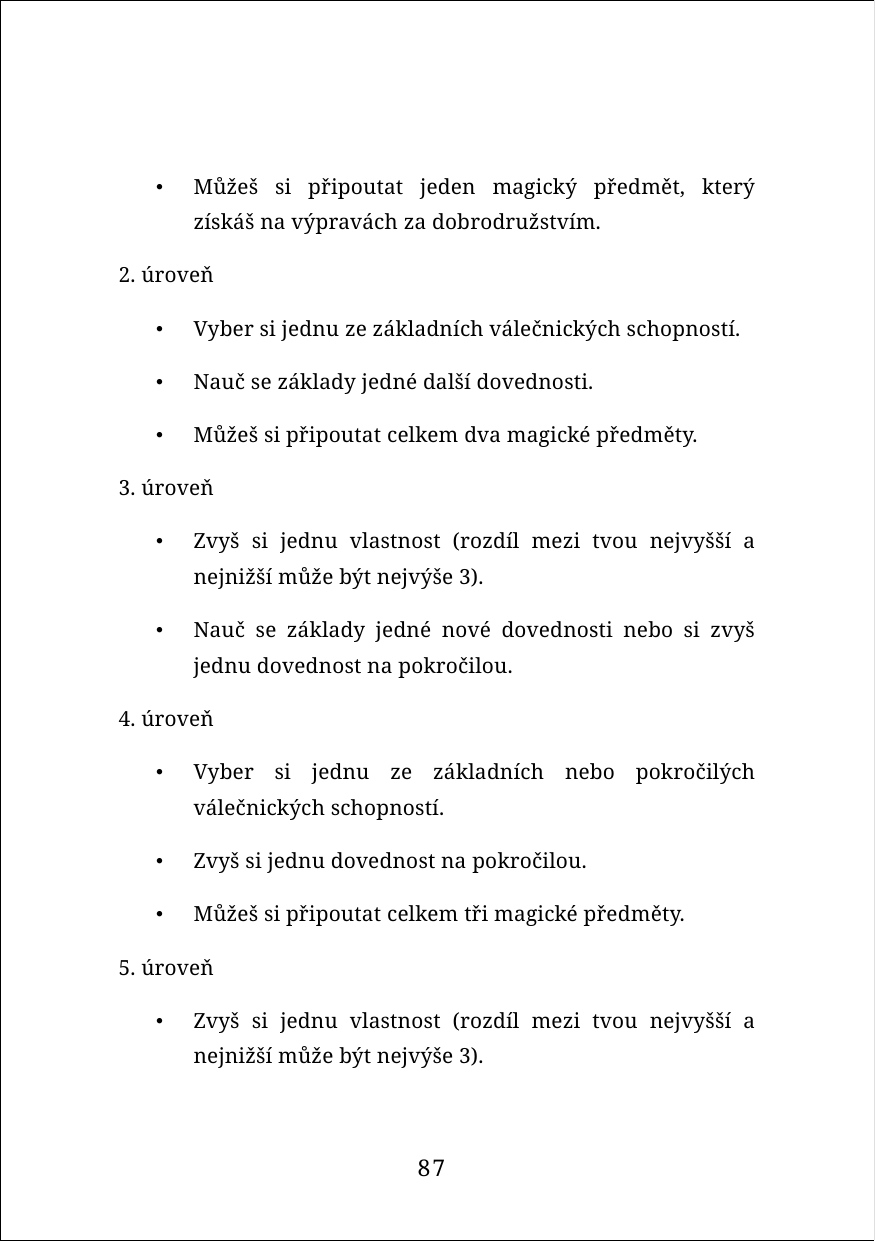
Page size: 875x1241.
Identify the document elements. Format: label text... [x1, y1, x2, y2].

list Nauč se základy jedné nové dovednosti nebo si zvyš jednu dovednost na pokročilou. [156, 615, 756, 679]
text 2. úroveň [118, 261, 756, 289]
list Zvyš si jednu vlastnost (rozdíl mezi tvou nejvyšší a nejnižší může být nejvýše 3). [156, 1006, 756, 1070]
text 4. úroveň [118, 704, 756, 733]
list Můžeš si připoutat celkem dva magické předměty. [156, 420, 756, 449]
list Nauč se základy jedné další dovednosti. [156, 367, 756, 395]
list Vyber si jednu ze základních válečnických schopností. [156, 314, 756, 342]
list Vyber si jednu ze základních nebo pokročilých válečnických schopností. [156, 757, 756, 821]
list Můžeš si připoutat jeden magický předmět, který získáš na výpravách za dobrodružstvím. [156, 172, 756, 236]
text 5. úroveň [118, 953, 756, 981]
list Zvyš si jednu dovednost na pokročilou. [156, 846, 756, 874]
text 3. úroveň [118, 473, 756, 502]
list Můžeš si připoutat celkem tři magické předměty. [156, 899, 756, 928]
list Zvyš si jednu vlastnost (rozdíl mezi tvou nejvyšší a nejnižší může být nejvýše 3). [156, 527, 756, 591]
